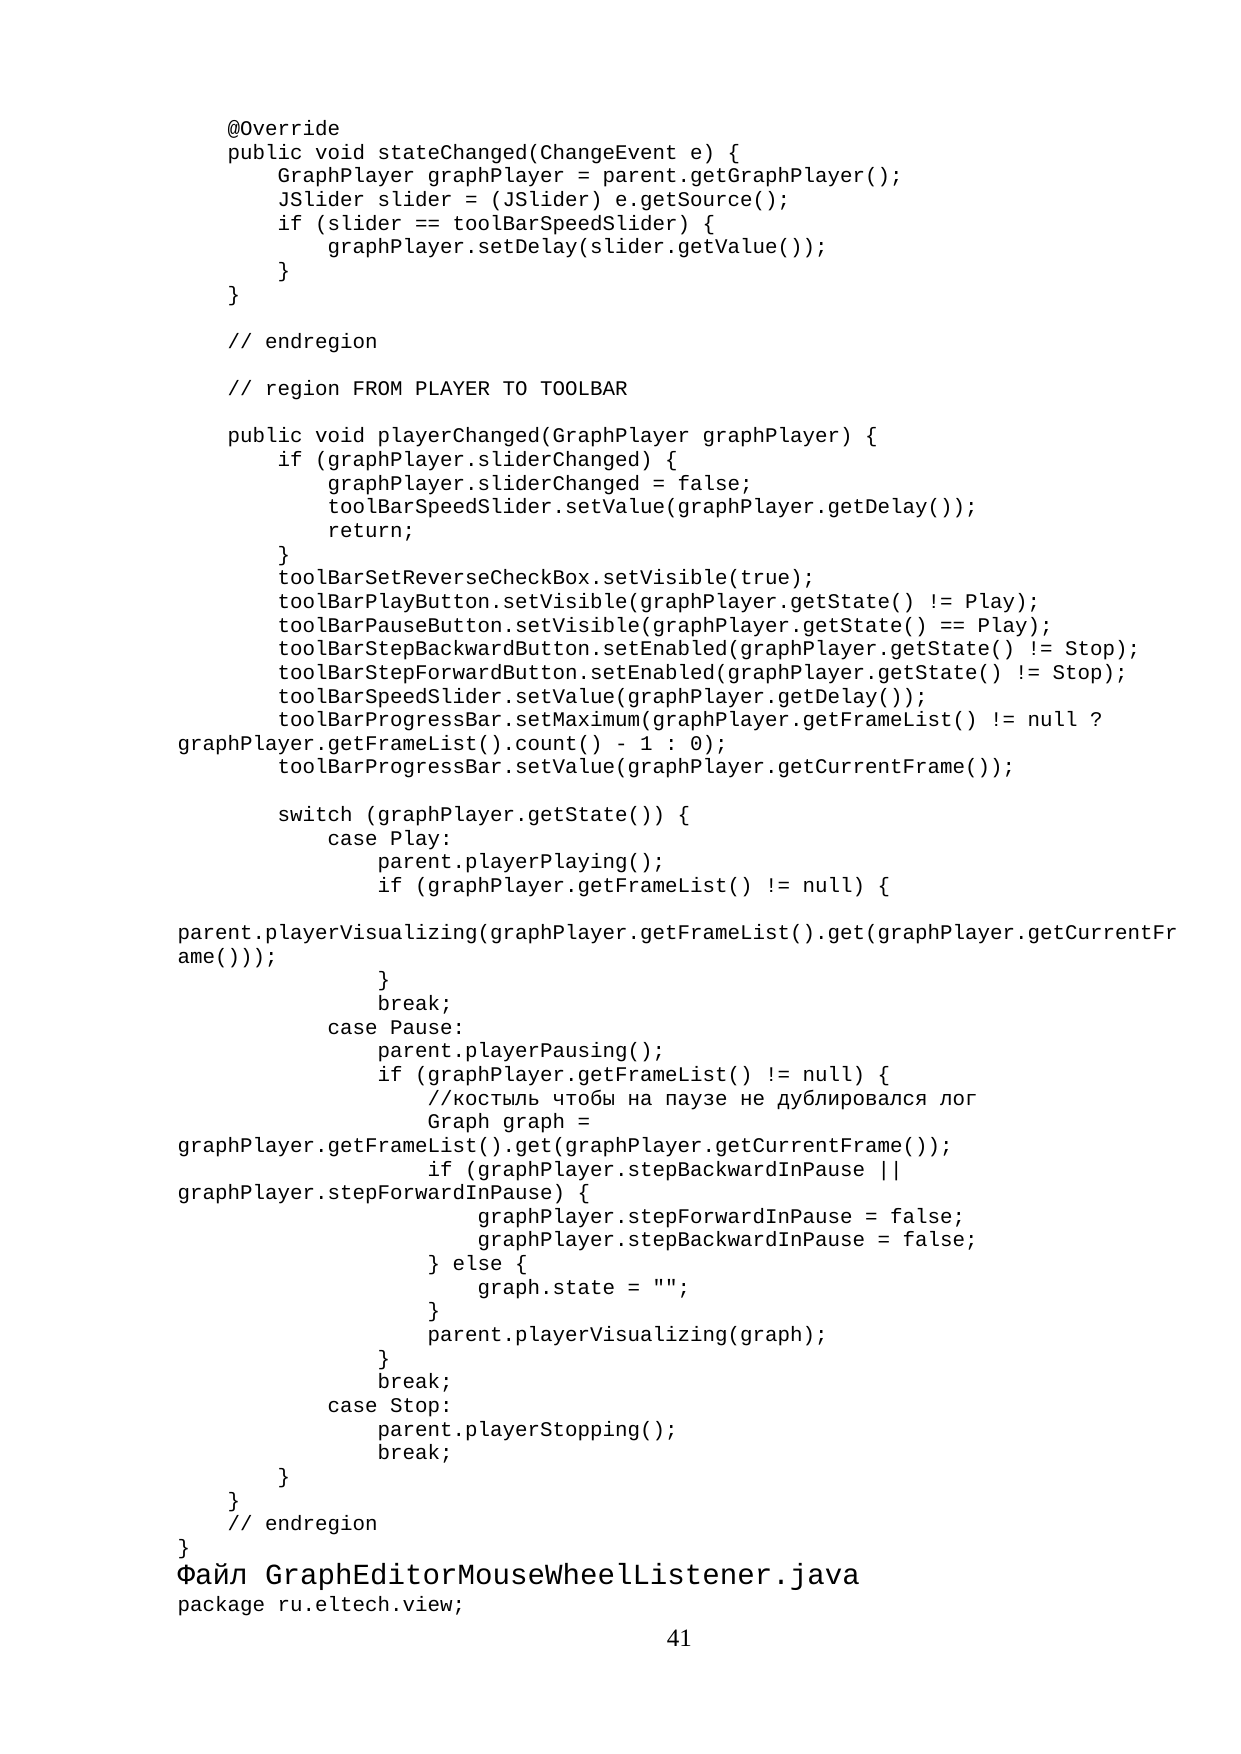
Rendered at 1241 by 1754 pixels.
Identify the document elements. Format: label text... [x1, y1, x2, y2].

text // endregion [177, 1513, 1181, 1537]
text toolBarStepForwardButton.setEnabled(graphPlayer.getState() != Stop); [177, 662, 1181, 686]
text public void playerChanged(GraphPlayer graphPlayer) { [177, 426, 1181, 449]
text graphPlayer.sliderChanged = false; [177, 473, 1181, 496]
text Graph graph = graphPlayer.getFrameList().get(graphPlayer.getCurrentFrame()); [177, 1111, 1181, 1158]
text case Play: [177, 827, 1181, 851]
text } [177, 1300, 1181, 1324]
text JSlider slider = (JSlider) e.getSource(); [177, 189, 1181, 213]
text //костыль чтобы на паузе не дублировался лог [177, 1088, 1181, 1111]
text parent.playerPausing(); [177, 1040, 1181, 1064]
text graphPlayer.stepBackwardInPause = false; [177, 1229, 1181, 1253]
text @Override [177, 118, 1181, 142]
text if (graphPlayer.getFrameList() != null) { [177, 875, 1181, 898]
text return; [177, 520, 1181, 544]
text if (slider == toolBarSpeedSlider) { [177, 213, 1181, 236]
text } [177, 284, 1181, 307]
text case Pause: [177, 1017, 1181, 1040]
text parent.playerVisualizing(graphPlayer.getFrameList().get(graphPlayer.getCurrentFrame())); [177, 898, 1181, 969]
text public void stateChanged(ChangeEvent e) { [177, 142, 1181, 165]
text } [177, 260, 1181, 284]
text break; [177, 1442, 1181, 1466]
text } [177, 1348, 1181, 1371]
text Файл GraphEditorMouseWheelListener.java [177, 1561, 1181, 1593]
text break; [177, 993, 1181, 1017]
text toolBarSetReverseCheckBox.setVisible(true); [177, 567, 1181, 591]
text parent.playerPlaying(); [177, 851, 1181, 875]
text if (graphPlayer.sliderChanged) { [177, 449, 1181, 473]
text } [177, 1466, 1181, 1489]
text } [177, 1489, 1181, 1513]
text toolBarProgressBar.setMaximum(graphPlayer.getFrameList() != null ? graphPlayer.getFrameList().count() - 1 : 0); [177, 709, 1181, 757]
text if (graphPlayer.stepBackwardInPause || graphPlayer.stepForwardInPause) { [177, 1158, 1181, 1206]
text } else { [177, 1253, 1181, 1277]
text toolBarSpeedSlider.setValue(graphPlayer.getDelay()); [177, 686, 1181, 709]
text if (graphPlayer.getFrameList() != null) { [177, 1064, 1181, 1088]
text } [177, 969, 1181, 993]
text case Stop: [177, 1395, 1181, 1419]
text GraphPlayer graphPlayer = parent.getGraphPlayer(); [177, 165, 1181, 189]
text graph.state = ""; [177, 1277, 1181, 1300]
text // endregion [177, 331, 1181, 354]
text graphPlayer.setDelay(slider.getValue()); [177, 236, 1181, 260]
text toolBarPlayButton.setVisible(graphPlayer.getState() != Play); [177, 591, 1181, 615]
text } [177, 1537, 1181, 1561]
text parent.playerStopping(); [177, 1419, 1181, 1442]
text // region FROM PLAYER TO TOOLBAR [177, 378, 1181, 402]
text parent.playerVisualizing(graph); [177, 1324, 1181, 1348]
text break; [177, 1371, 1181, 1395]
text } [177, 544, 1181, 567]
text package ru.eltech.view; [177, 1593, 1181, 1617]
text graphPlayer.stepForwardInPause = false; [177, 1206, 1181, 1229]
text switch (graphPlayer.getState()) { [177, 804, 1181, 827]
text toolBarStepBackwardButton.setEnabled(graphPlayer.getState() != Stop); [177, 638, 1181, 662]
text toolBarPauseButton.setVisible(graphPlayer.getState() == Play); [177, 615, 1181, 638]
text toolBarSpeedSlider.setValue(graphPlayer.getDelay()); [177, 496, 1181, 520]
text toolBarProgressBar.setValue(graphPlayer.getCurrentFrame()); [177, 757, 1181, 780]
